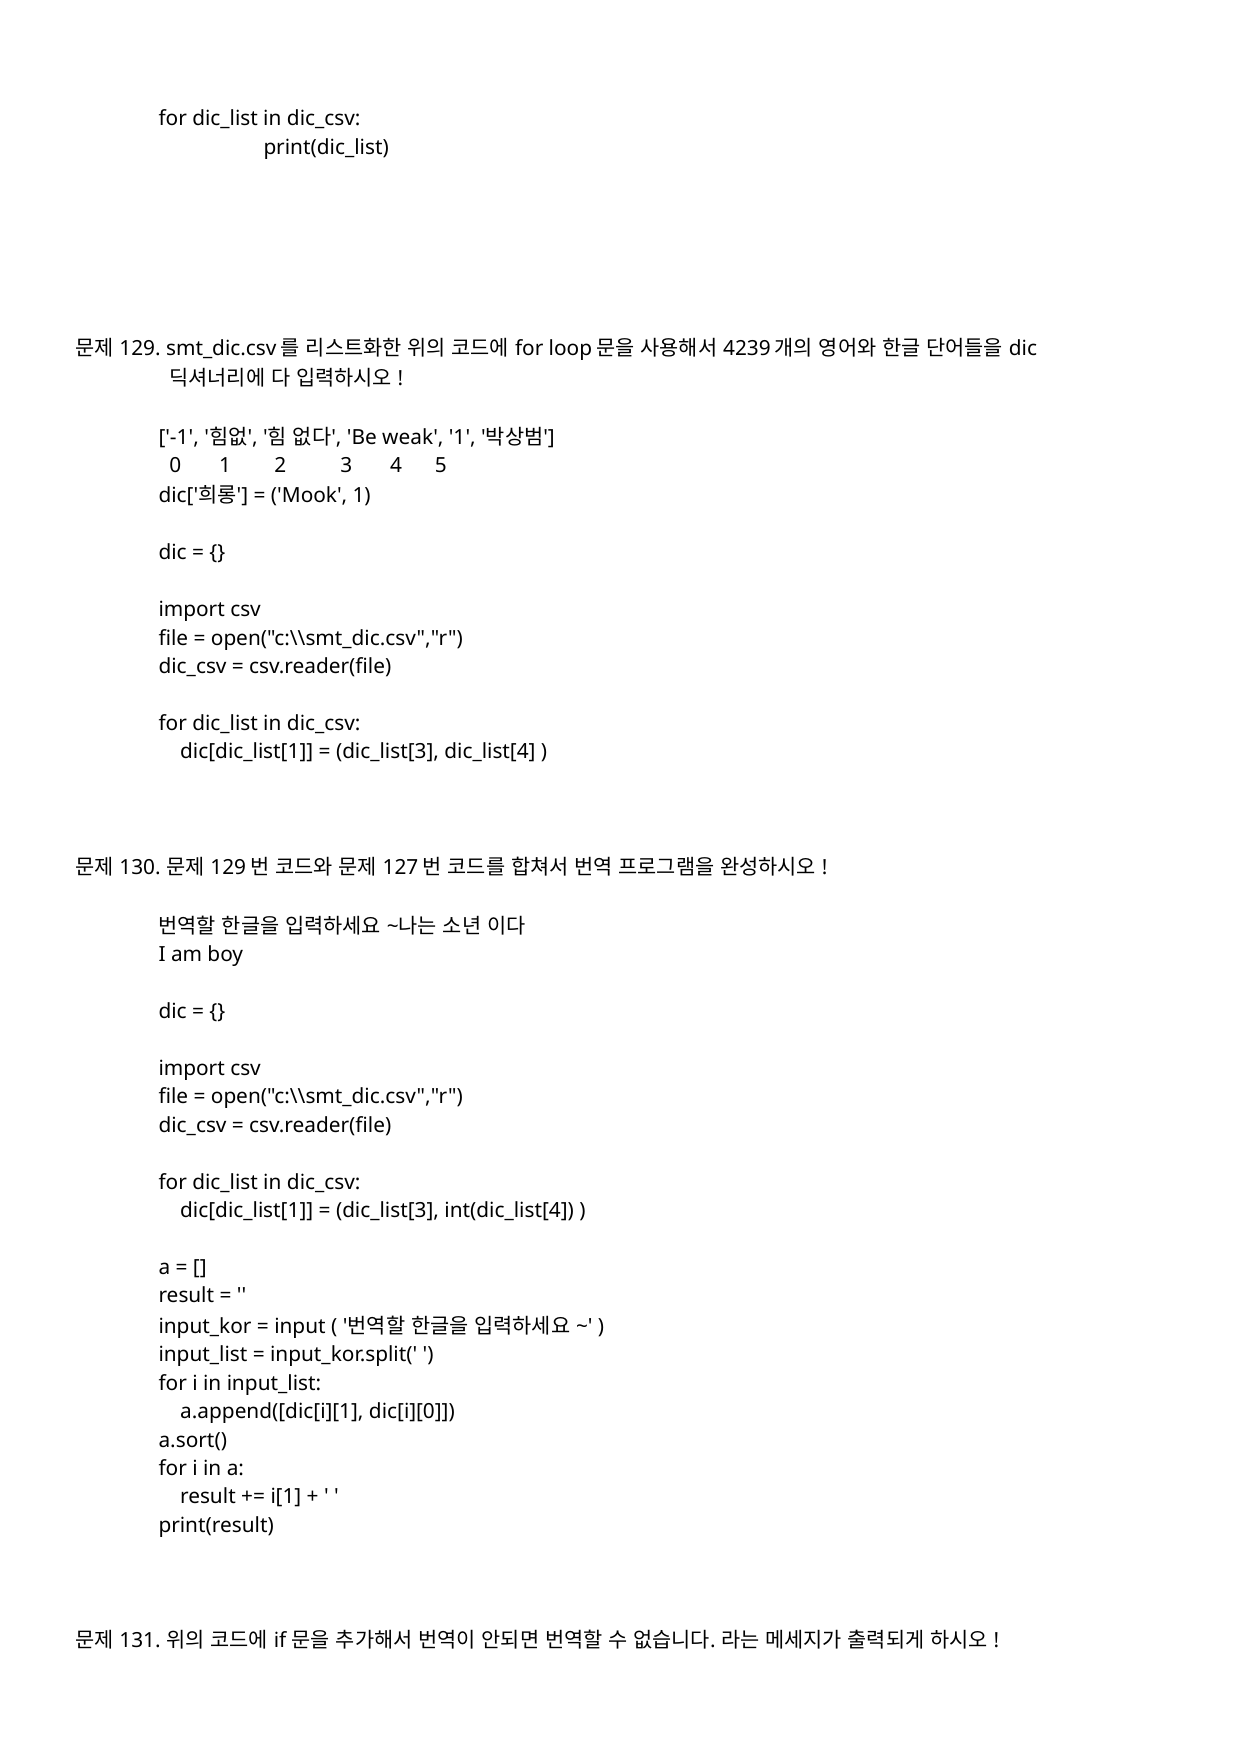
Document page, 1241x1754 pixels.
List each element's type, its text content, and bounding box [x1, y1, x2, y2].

text a.append([dic[i][1], dic[i][0]]) [75, 1396, 1165, 1425]
text I am boy [75, 939, 1165, 968]
text file = open("c:\\smt_dic.csv","r") [75, 1082, 1165, 1110]
text dic = {} [75, 537, 1165, 566]
text for i in a: [75, 1453, 1165, 1482]
text 문제 131. 위의 코드에 if 문을 추가해서 번역이 안되면 번역할 수 없습니다. 라는 메세지가 출력되게 하시오 ! [75, 1624, 1165, 1654]
text print(result) [75, 1510, 1165, 1538]
text ['-1', '힘없', '힘 없다', 'Be weak', '1', '박상범'] [75, 420, 1165, 450]
text import csv [75, 1053, 1165, 1082]
text a.sort() [75, 1425, 1165, 1453]
text for dic_list in dic_csv: [75, 103, 1165, 132]
text for i in input_list: [75, 1368, 1165, 1396]
text dic[dic_list[1]] = (dic_list[3], dic_list[4] ) [75, 737, 1165, 765]
text for dic_list in dic_csv: [75, 1167, 1165, 1195]
text dic['희롱'] = ('Mook', 1) [75, 479, 1165, 509]
text 문제 129. smt_dic.csv를 리스트화한 위의 코드에 for loop문을 사용해서 4239개의 영어와 한글 단어들을 dic [75, 331, 1165, 361]
text file = open("c:\\smt_dic.csv","r") [75, 623, 1165, 651]
text dic = {} [75, 996, 1165, 1025]
text import csv [75, 594, 1165, 623]
text result = '' [75, 1281, 1165, 1309]
text 0 1 2 3 4 5 [75, 450, 1165, 479]
text dic[dic_list[1]] = (dic_list[3], int(dic_list[4]) ) [75, 1195, 1165, 1224]
text result += i[1] + ' ' [75, 1482, 1165, 1510]
text dic_csv = csv.reader(file) [75, 1110, 1165, 1138]
text print(dic_list) [75, 132, 1165, 160]
text 번역할 한글을 입력하세요 ~나는 소년 이다 [75, 909, 1165, 939]
text a = [] [75, 1252, 1165, 1281]
text 문제 130. 문제 129번 코드와 문제 127번 코드를 합쳐서 번역 프로그램을 완성하시오 ! [75, 850, 1165, 881]
text for dic_list in dic_csv: [75, 708, 1165, 737]
text 딕셔너리에 다 입력하시오 ! [75, 361, 1165, 392]
text input_list = input_kor.split(' ') [75, 1339, 1165, 1368]
text input_kor = input ( '번역할 한글을 입력하세요 ~' ) [75, 1309, 1165, 1339]
text dic_csv = csv.reader(file) [75, 651, 1165, 680]
